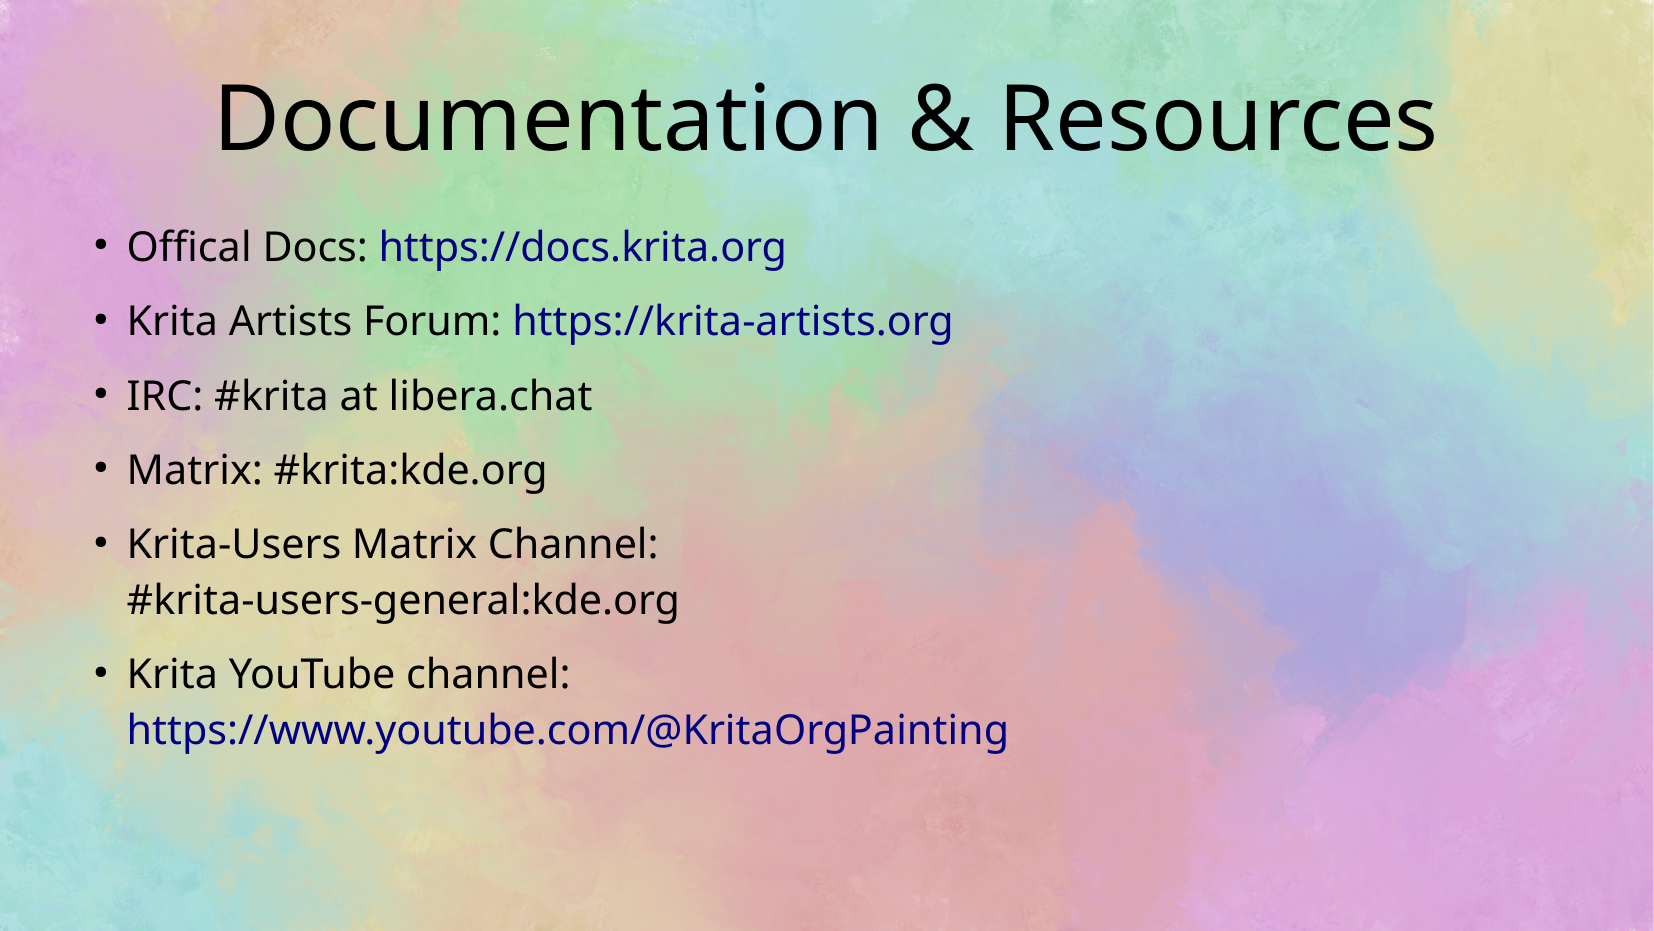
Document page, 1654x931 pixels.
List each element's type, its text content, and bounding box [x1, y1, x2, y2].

list Offical Docs: https://docs.krita.org Krita Artists Forum: https://krita-artists.org IRC: #krita at libera.chat Matrix: #krita:kde.org Krita-Users Matrix Channel: #krita-users-general:kde.org Krita YouTube channel: https://www.youtube.com/@KritaOrgPainting [82, 217, 1571, 758]
picture [0, 0, 1654, 931]
title Documentation & Resources [82, 31, 1571, 199]
